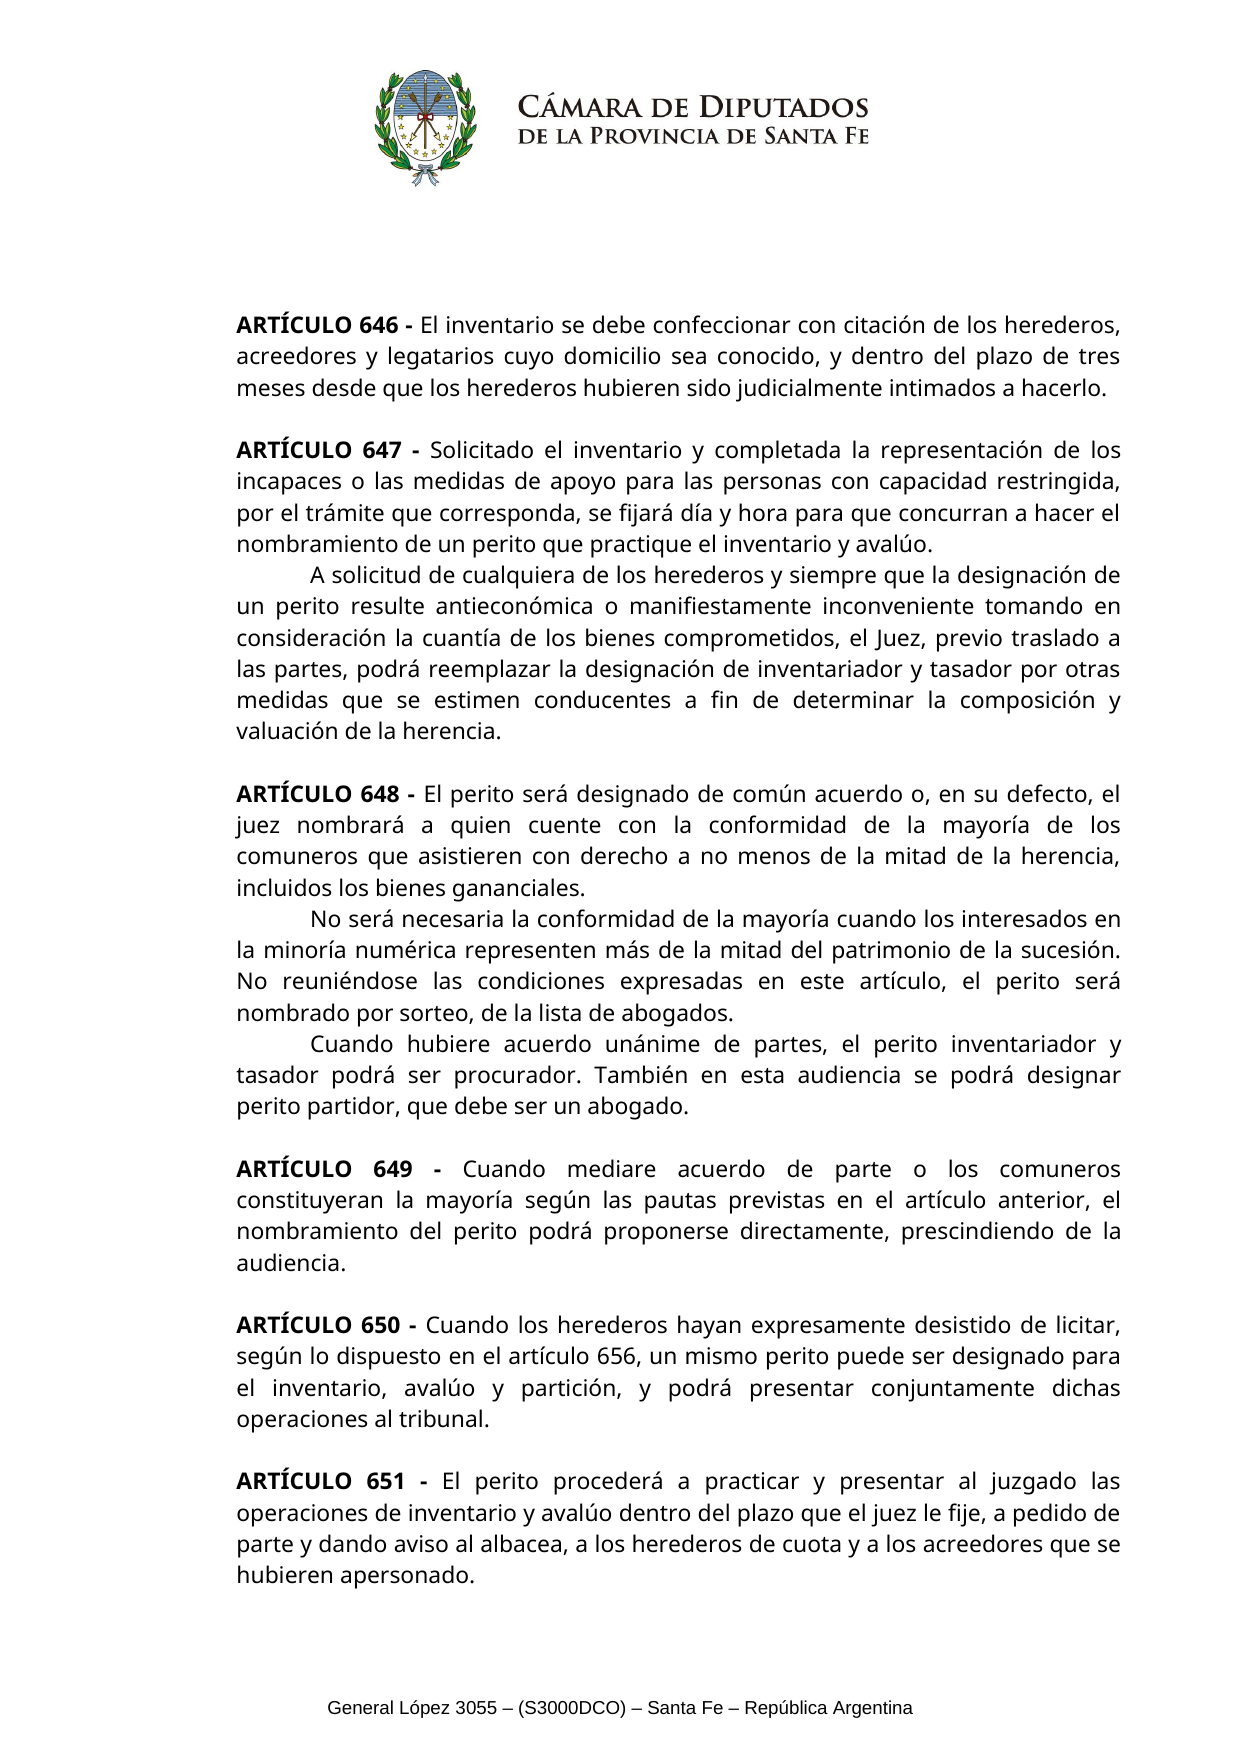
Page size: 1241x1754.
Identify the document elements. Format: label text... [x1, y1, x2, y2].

text No será necesaria la conformidad de la mayoría cuando los interesados en la minoría numérica representen más de la mitad del patrimonio de la sucesión. No reuniéndose las condiciones expresadas en este artículo, el perito será nombrado por sorteo, de la lista de abogados. [236, 903, 1122, 1028]
picture [374, 70, 869, 191]
text Cuando hubiere acuerdo unánime de partes, el perito inventariador y tasador podrá ser procurador. También en esta audiencia se podrá designar perito partidor, que debe ser un abogado. [236, 1028, 1122, 1121]
text ARTÍCULO 648 - El perito será designado de común acuerdo o, en su defecto, el juez nombrará a quien cuente con la conformidad de la mayoría de los comuneros que asistieren con derecho a no menos de la mitad de la herencia, incluidos los bienes gananciales. [236, 778, 1122, 903]
text ARTÍCULO 650 - Cuando los herederos hayan expresamente desistido de licitar, según lo dispuesto en el artículo 656, un mismo perito puede ser designado para el inventario, avalúo y partición, y podrá presentar conjuntamente dichas operaciones al tribunal. [236, 1309, 1122, 1434]
text ARTÍCULO 647 - Solicitado el inventario y completada la representación de los incapaces o las medidas de apoyo para las personas con capacidad restringida, por el trámite que corresponda, se fijará día y hora para que concurran a hacer el nombramiento de un perito que practique el inventario y avalúo. [236, 434, 1122, 559]
text ARTÍCULO 651 - El perito procederá a practicar y presentar al juzgado las operaciones de inventario y avalúo dentro del plazo que el juez le fije, a pedido de parte y dando aviso al albacea, a los herederos de cuota y a los acreedores que se hubieren apersonado. [236, 1465, 1122, 1590]
text ARTÍCULO 649 - Cuando mediare acuerdo de parte o los comuneros constituyeran la mayoría según las pautas previstas en el artículo anterior, el nombramiento del perito podrá proponerse directamente, prescindiendo de la audiencia. [236, 1153, 1122, 1278]
text A solicitud de cualquiera de los herederos y siempre que la designación de un perito resulte antieconómica o manifiestamente inconveniente tomando en consideración la cuantía de los bienes comprometidos, el Juez, previo traslado a las partes, podrá reemplazar la designación de inventariador y tasador por otras medidas que se estimen conducentes a fin de determinar la composición y valuación de la herencia. [236, 559, 1122, 746]
text ARTÍCULO 646 - El inventario se debe confeccionar con citación de los herederos, acreedores y legatarios cuyo domicilio sea conocido, y dentro del plazo de tres meses desde que los herederos hubieren sido judicialmente intimados a hacerlo. [236, 309, 1122, 403]
